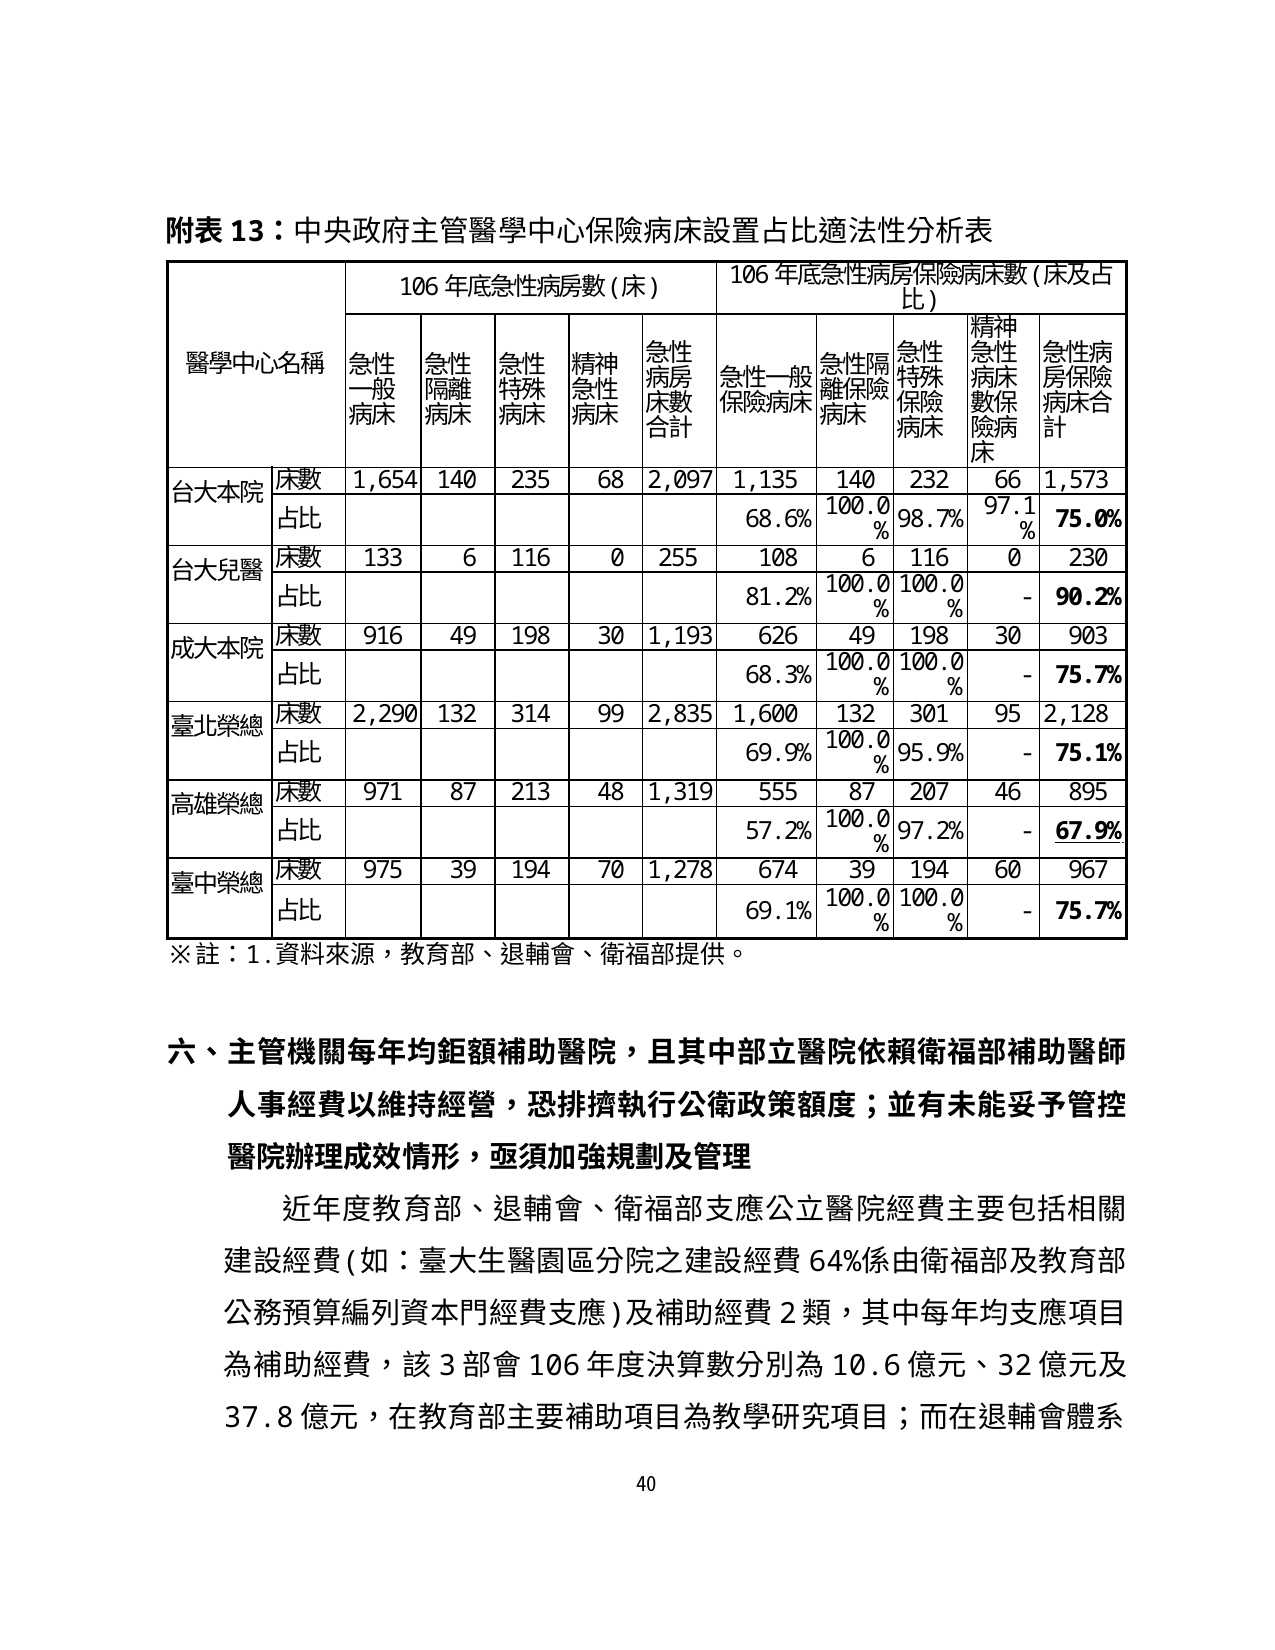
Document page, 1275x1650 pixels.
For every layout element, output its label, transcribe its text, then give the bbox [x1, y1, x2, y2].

table_cell [422, 573, 494, 623]
table_cell 255 [643, 546, 716, 571]
table_cell 555 [717, 781, 816, 806]
table_cell [643, 885, 716, 937]
table_cell 99 [570, 702, 642, 727]
table_cell 床數 [273, 702, 345, 727]
table_cell 精神急性病床 [570, 315, 642, 466]
table_cell [643, 573, 716, 623]
table_cell [422, 807, 494, 857]
table_cell 69.1% [717, 885, 816, 937]
table_cell 198 [894, 624, 967, 649]
table_cell 49 [422, 624, 494, 649]
table_cell 100.0% [817, 729, 893, 779]
table_cell 100.0% [894, 573, 967, 623]
table_cell 成大本院 [169, 624, 271, 701]
table_cell [496, 495, 568, 544]
table_header 醫學中心名稱 [169, 263, 345, 466]
table_cell 急性特殊病床 [496, 315, 568, 466]
table_cell 975 [346, 859, 420, 884]
table_cell 占比 [273, 729, 345, 779]
table_cell 2,835 [643, 702, 716, 727]
table_cell 急性病房保險病床合計 [1040, 315, 1125, 466]
table_cell 97.2% [894, 807, 967, 857]
table_cell 2,097 [643, 468, 716, 493]
table_cell 2,290 [346, 702, 420, 727]
table_cell [422, 495, 494, 544]
table_cell 占比 [273, 495, 345, 544]
table_cell 108 [717, 546, 816, 571]
table_cell 967 [1040, 859, 1125, 884]
table_cell 98.7% [894, 495, 967, 544]
table_cell 占比 [273, 807, 345, 857]
table_header 106年底急性病房數(床) [346, 263, 716, 313]
table_cell 232 [894, 468, 967, 493]
table_cell 床數 [273, 468, 345, 493]
table_cell 急性特殊保險病床 [894, 315, 967, 466]
text 六、主管機關每年均鉅額補助醫院，且其中部立醫院依賴衛福部補助醫師人事經費以維持經營，恐排擠執行公衛政策額度；並有未能妥予管控醫院辦理成效情形，亟須加強規劃及管理 [167, 1021, 1127, 1177]
table_cell 臺中榮總 [169, 859, 271, 937]
table_cell 314 [496, 702, 568, 727]
table_cell 194 [894, 859, 967, 884]
table_cell [570, 651, 642, 701]
table_cell 87 [817, 781, 893, 806]
table_cell 87 [422, 781, 494, 806]
table_cell 0 [570, 546, 642, 571]
table_cell [346, 651, 420, 701]
table_cell [570, 729, 642, 779]
table_cell [570, 495, 642, 544]
table_cell 75.1% [1040, 729, 1125, 779]
table_cell [496, 573, 568, 623]
table_cell 1,654 [346, 468, 420, 493]
table_cell 235 [496, 468, 568, 493]
table_cell 1,193 [643, 624, 716, 649]
table_cell 46 [968, 781, 1039, 806]
table_cell 1,319 [643, 781, 716, 806]
table_cell 68.3% [717, 651, 816, 701]
table_cell 高雄榮總 [169, 781, 271, 857]
table_cell 30 [968, 624, 1039, 649]
table_cell 6 [422, 546, 494, 571]
table_cell 95.9% [894, 729, 967, 779]
table_cell 95 [968, 702, 1039, 727]
table_cell 100.0% [817, 807, 893, 857]
table_cell 急性病房床數合計 [643, 315, 716, 466]
table_cell 30 [570, 624, 642, 649]
table_cell 903 [1040, 624, 1125, 649]
table_cell [570, 885, 642, 937]
table_cell [422, 885, 494, 937]
table_cell 198 [496, 624, 568, 649]
table_cell 57.2% [717, 807, 816, 857]
table_cell 台大本院 [169, 468, 271, 544]
table_cell 68.6% [717, 495, 816, 544]
text ※註：1.資料來源，教育部、退輔會、衛福部提供。 [165, 940, 1127, 969]
table_cell - [968, 885, 1039, 937]
table_cell 70 [570, 859, 642, 884]
table_cell [570, 807, 642, 857]
table_cell 116 [894, 546, 967, 571]
table_cell 132 [817, 702, 893, 727]
table_cell 床數 [273, 781, 345, 806]
table_cell 75.0% [1040, 495, 1125, 544]
table_cell [496, 729, 568, 779]
table_cell [422, 729, 494, 779]
table_cell [570, 573, 642, 623]
table_cell 301 [894, 702, 967, 727]
table_cell 床數 [273, 546, 345, 571]
table_cell 895 [1040, 781, 1125, 806]
table_cell 2,128 [1040, 702, 1125, 727]
table_cell [496, 885, 568, 937]
table_cell [643, 807, 716, 857]
table_cell 100.0% [894, 651, 967, 701]
table_cell [346, 885, 420, 937]
table_cell 急性隔離保險病床 [817, 315, 893, 466]
table_cell 占比 [273, 651, 345, 701]
table_cell 100.0% [817, 495, 893, 544]
table_cell 1,135 [717, 468, 816, 493]
table_cell 0 [968, 546, 1039, 571]
table_cell 230 [1040, 546, 1125, 571]
table_header 106年底急性病房保險病床數(床及占比) [717, 263, 1125, 313]
table_cell [496, 807, 568, 857]
table_cell 床數 [273, 624, 345, 649]
table_cell - [968, 573, 1039, 623]
table_cell 49 [817, 624, 893, 649]
table_cell 床數 [273, 859, 345, 884]
table_cell 90.2% [1040, 573, 1125, 623]
table_cell 急性隔離病床 [422, 315, 494, 466]
table_cell [422, 651, 494, 701]
table_cell 213 [496, 781, 568, 806]
table_cell 1,278 [643, 859, 716, 884]
table_cell [643, 651, 716, 701]
table_cell 674 [717, 859, 816, 884]
table_cell [496, 651, 568, 701]
table_cell 精神急性病床數保險病床 [968, 315, 1039, 466]
table_cell [346, 495, 420, 544]
table_cell 916 [346, 624, 420, 649]
table_cell 67.9% [1040, 807, 1125, 857]
table_cell [643, 729, 716, 779]
table_cell 207 [894, 781, 967, 806]
table_cell 140 [422, 468, 494, 493]
table_cell 100.0% [817, 885, 893, 937]
table_cell 39 [817, 859, 893, 884]
table_cell 626 [717, 624, 816, 649]
text 附表13：中央政府主管醫學中心保險病床設置占比適法性分析表 [165, 200, 1127, 252]
text 近年度教育部、退輔會、衛福部支應公立醫院經費主要包括相關建設經費(如：臺大生醫園區分院之建設經費64%係由衛福部及教育部公務預算編列資本門經費支應)及補助經費2類，其中每年均支應項目為補助經費，該3部會106年度決算數分別為10.6億元、32億元及37.8億元，在教育部主要補助項目為教學研究項目；而在退輔會體系 [224, 1177, 1127, 1438]
table_cell 占比 [273, 573, 345, 623]
table_cell 1,600 [717, 702, 816, 727]
table_cell 66 [968, 468, 1039, 493]
table_cell 急性一般病床 [346, 315, 420, 466]
table_cell 75.7% [1040, 651, 1125, 701]
table_cell 133 [346, 546, 420, 571]
table_cell 48 [570, 781, 642, 806]
table_cell 69.9% [717, 729, 816, 779]
table_cell [643, 495, 716, 544]
table_cell 臺北榮總 [169, 702, 271, 779]
table_cell 971 [346, 781, 420, 806]
table_cell 140 [817, 468, 893, 493]
table_cell 60 [968, 859, 1039, 884]
table_cell 1,573 [1040, 468, 1125, 493]
table_cell 116 [496, 546, 568, 571]
table_cell - [968, 651, 1039, 701]
table_cell 6 [817, 546, 893, 571]
table_cell 194 [496, 859, 568, 884]
table_cell 75.7% [1040, 885, 1125, 937]
table_cell 97.1% [968, 495, 1039, 544]
table_cell - [968, 729, 1039, 779]
table_cell 100.0% [817, 573, 893, 623]
table_cell 急性一般保險病床 [717, 315, 816, 466]
table_cell 台大兒醫 [169, 546, 271, 623]
table_cell [346, 807, 420, 857]
table_cell 100.0% [894, 885, 967, 937]
table_cell - [968, 807, 1039, 857]
table_cell 占比 [273, 885, 345, 937]
table_cell 39 [422, 859, 494, 884]
table_cell 132 [422, 702, 494, 727]
table_cell 68 [570, 468, 642, 493]
table_cell 100.0% [817, 651, 893, 701]
table_cell [346, 729, 420, 779]
table_cell 81.2% [717, 573, 816, 623]
table_cell [346, 573, 420, 623]
